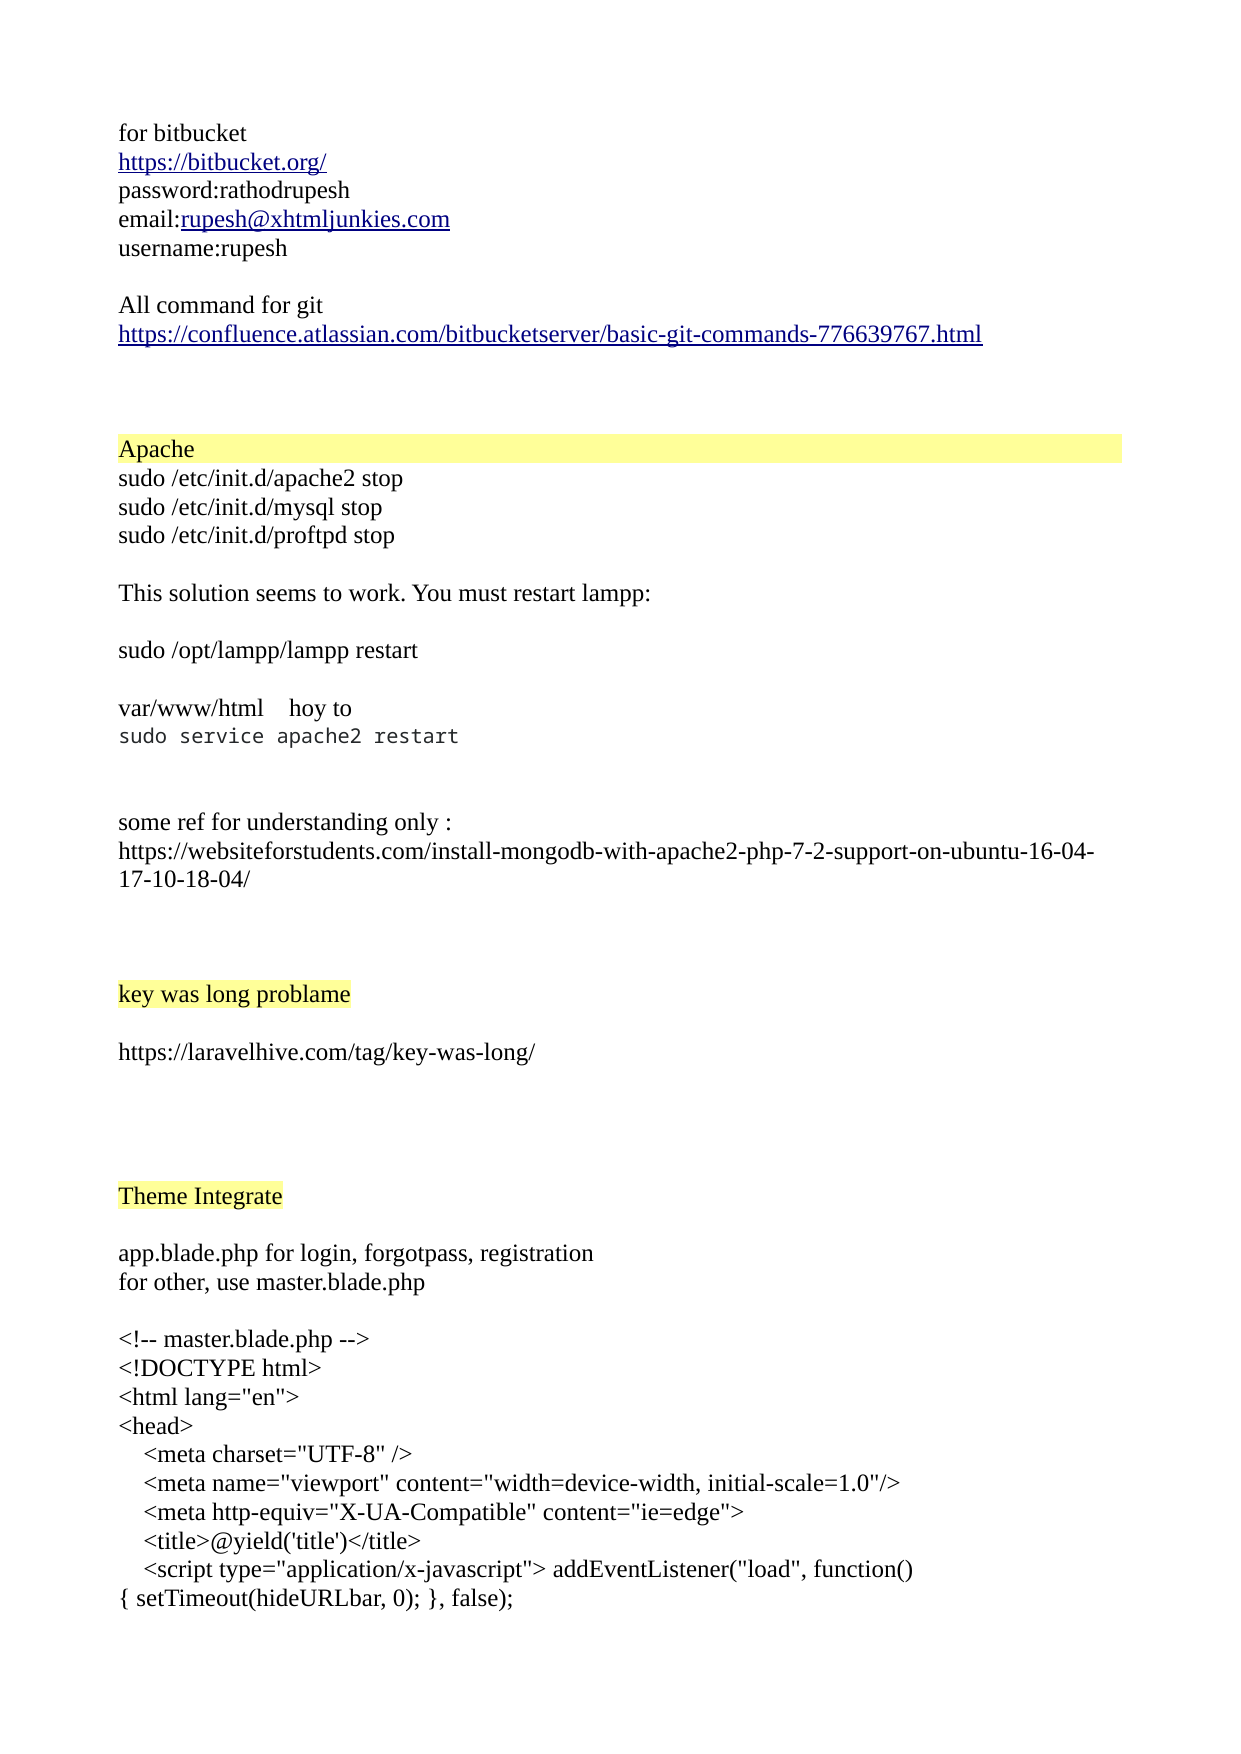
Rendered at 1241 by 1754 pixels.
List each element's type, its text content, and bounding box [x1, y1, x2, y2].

text for other, use master.blade.php [118, 1267, 1122, 1296]
text some ref for understanding only : [118, 807, 1122, 836]
text https://websiteforstudents.com/install-mongodb-with-apache2-php-7-2-support-on-ubuntu-16-04-17-10-18-04/ [118, 836, 1122, 893]
text sudo /opt/lampp/lampp restart [118, 636, 1122, 664]
text sudo /etc/init.d/proftpd stop [118, 521, 1122, 549]
text key was long problame [118, 979, 1122, 1008]
text All command for git [118, 291, 1122, 319]
text sudo service apache2 restart [118, 722, 1122, 749]
text <head> [118, 1411, 1122, 1439]
text https://bitbucket.org/ [118, 147, 1122, 176]
text <script type="application/x-javascript"> addEventListener("load", function() { setTimeout(hideURLbar, 0); }, false); [118, 1554, 1122, 1612]
text <!DOCTYPE html> [118, 1353, 1122, 1382]
text Apache [118, 434, 1122, 463]
text username:rupesh [118, 233, 1122, 262]
text <title>@yield('title')</title> [118, 1526, 1122, 1554]
text <meta charset="UTF-8" /> [118, 1439, 1122, 1468]
text <html lang="en"> [118, 1382, 1122, 1411]
text for bitbucket [118, 118, 1122, 147]
text password:rathodrupesh [118, 176, 1122, 204]
text Theme Integrate [118, 1181, 1122, 1209]
text email:rupesh@xhtmljunkies.com [118, 204, 1122, 233]
text https://confluence.atlassian.com/bitbucketserver/basic-git-commands-776639767.html [118, 319, 1122, 348]
text This solution seems to work. You must restart lampp: [118, 578, 1122, 607]
text sudo /etc/init.d/mysql stop [118, 492, 1122, 521]
text <meta name="viewport" content="width=device-width, initial-scale=1.0"/> [118, 1468, 1122, 1497]
text app.blade.php for login, forgotpass, registration [118, 1238, 1122, 1267]
text <!-- master.blade.php --> [118, 1324, 1122, 1353]
text sudo /etc/init.d/apache2 stop [118, 463, 1122, 492]
text https://laravelhive.com/tag/key-was-long/ [118, 1037, 1122, 1066]
text <meta http-equiv="X-UA-Compatible" content="ie=edge"> [118, 1497, 1122, 1526]
text var/www/html hoy to [118, 693, 1122, 722]
